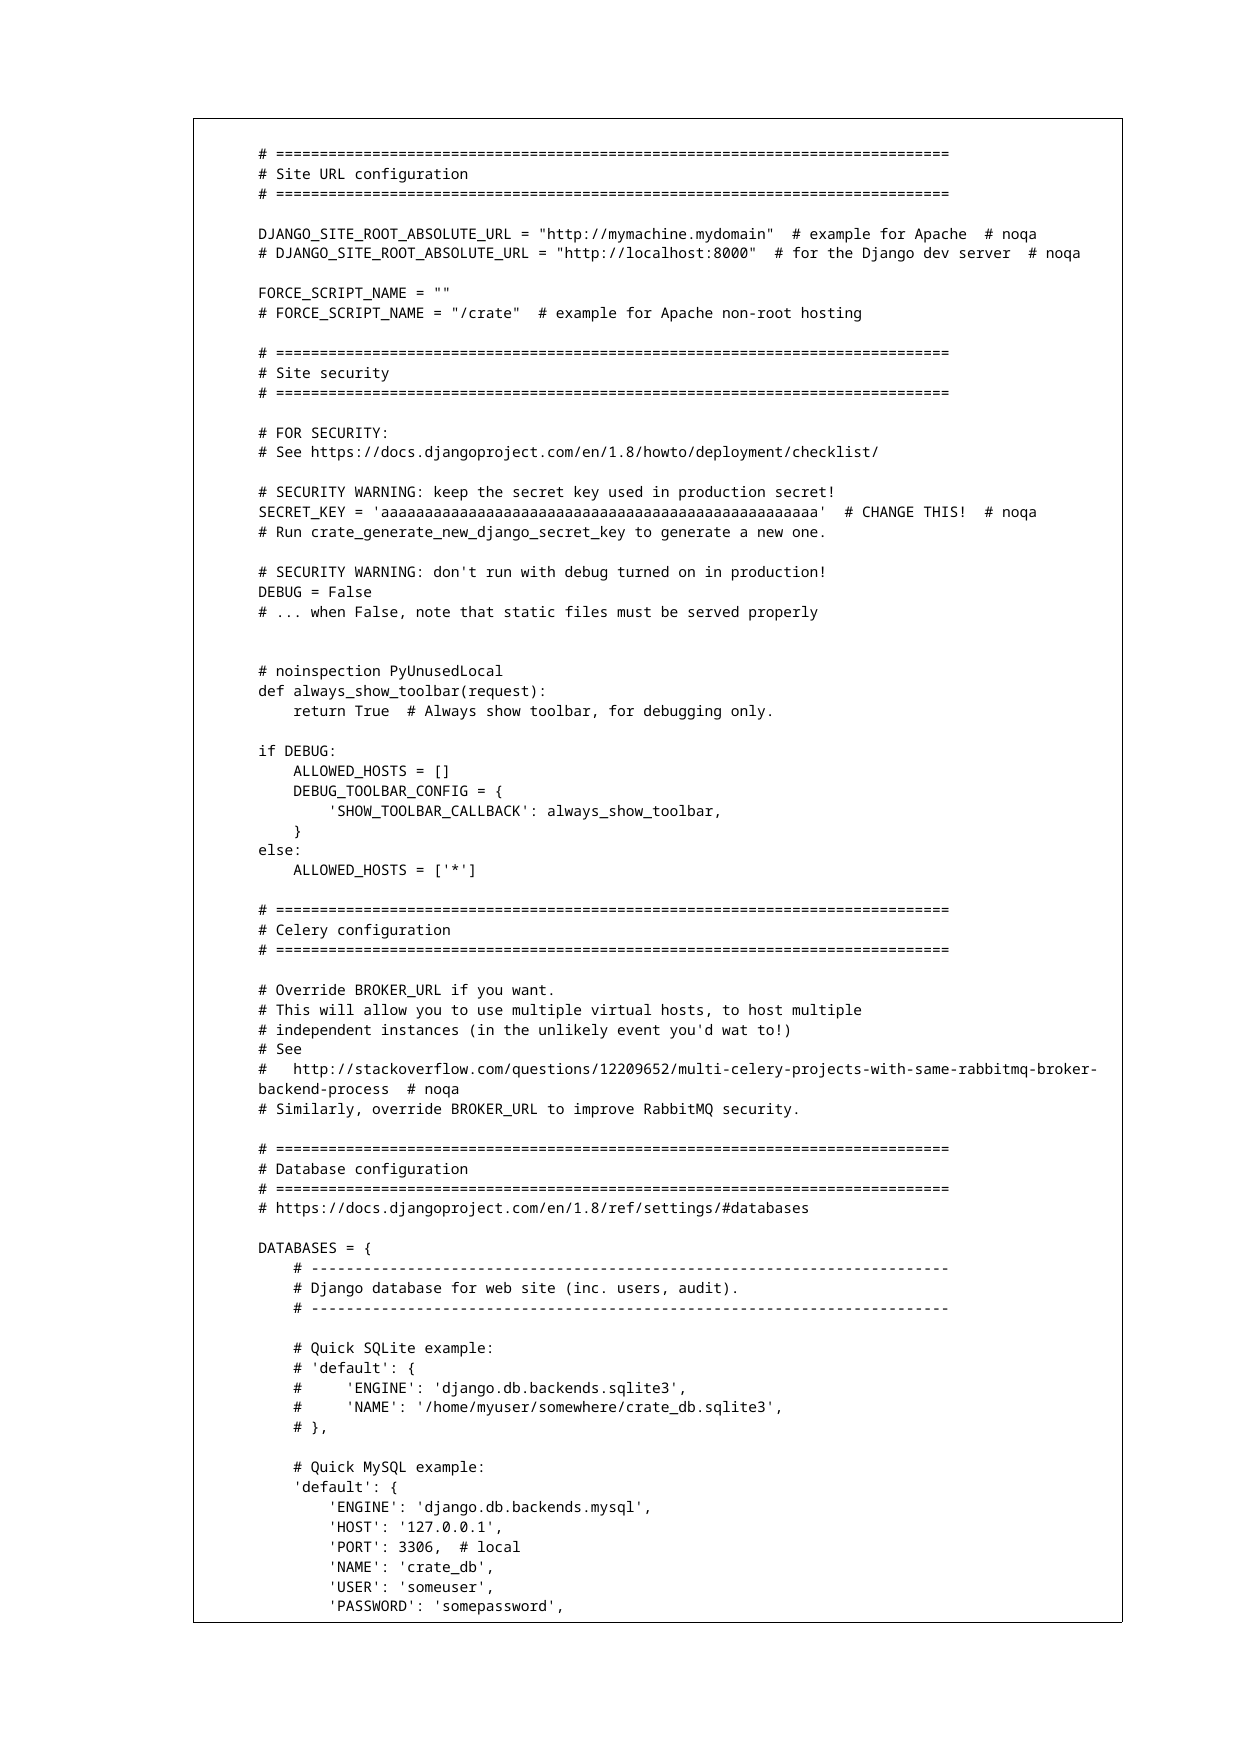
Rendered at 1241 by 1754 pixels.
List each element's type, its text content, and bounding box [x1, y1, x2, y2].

table_header # ============================================================================= # Site URL configuration # ============================================================================= DJANGO_SITE_ROOT_ABSOLUTE_URL = "http://mymachine.mydomain" # example for Apache # noqa # DJANGO_SITE_ROOT_ABSOLUTE_URL = "http://localhost:8000" # for the Django dev server # noqa FORCE_SCRIPT_NAME = "" # FORCE_SCRIPT_NAME = "/crate" # example for Apache non-root hosting # ============================================================================= # Site security # ============================================================================= # FOR SECURITY: # See https://docs.djangoproject.com/en/1.8/howto/deployment/checklist/ # SECURITY WARNING: keep the secret key used in production secret! SECRET_KEY = 'aaaaaaaaaaaaaaaaaaaaaaaaaaaaaaaaaaaaaaaaaaaaaaaaaa' # CHANGE THIS! # noqa # Run crate_generate_new_django_secret_key to generate a new one. # SECURITY WARNING: don't run with debug turned on in production! DEBUG = False # ... when False, note that static files must be served properly # noinspection PyUnusedLocal def always_show_toolbar(request): return True # Always show toolbar, for debugging only. if DEBUG: ALLOWED_HOSTS = [] DEBUG_TOOLBAR_CONFIG = { 'SHOW_TOOLBAR_CALLBACK': always_show_toolbar, } else: ALLOWED_HOSTS = ['*'] # ============================================================================= # Celery configuration # ============================================================================= # Override BROKER_URL if you want. # This will allow you to use multiple virtual hosts, to host multiple # independent instances (in the unlikely event you'd wat to!) # See # http://stackoverflow.com/questions/12209652/multi-celery-projects-with-same-rabbitmq-broker-backend-process # noqa # Similarly, override BROKER_URL to improve RabbitMQ security. # ============================================================================= # Database configuration # ============================================================================= # https://docs.djangoproject.com/en/1.8/ref/settings/#databases DATABASES = { # ------------------------------------------------------------------------- # Django database for web site (inc. users, audit). # ------------------------------------------------------------------------- # Quick SQLite example: # 'default': { # 'ENGINE': 'django.db.backends.sqlite3', # 'NAME': '/home/myuser/somewhere/crate_db.sqlite3', # }, # Quick MySQL example: 'default': { 'ENGINE': 'django.db.backends.mysql', 'HOST': '127.0.0.1', 'PORT': 3306, # local 'NAME': 'crate_db', 'USER': 'someuser', 'PASSWORD': 'somepassword', [194, 119, 1122, 1622]
